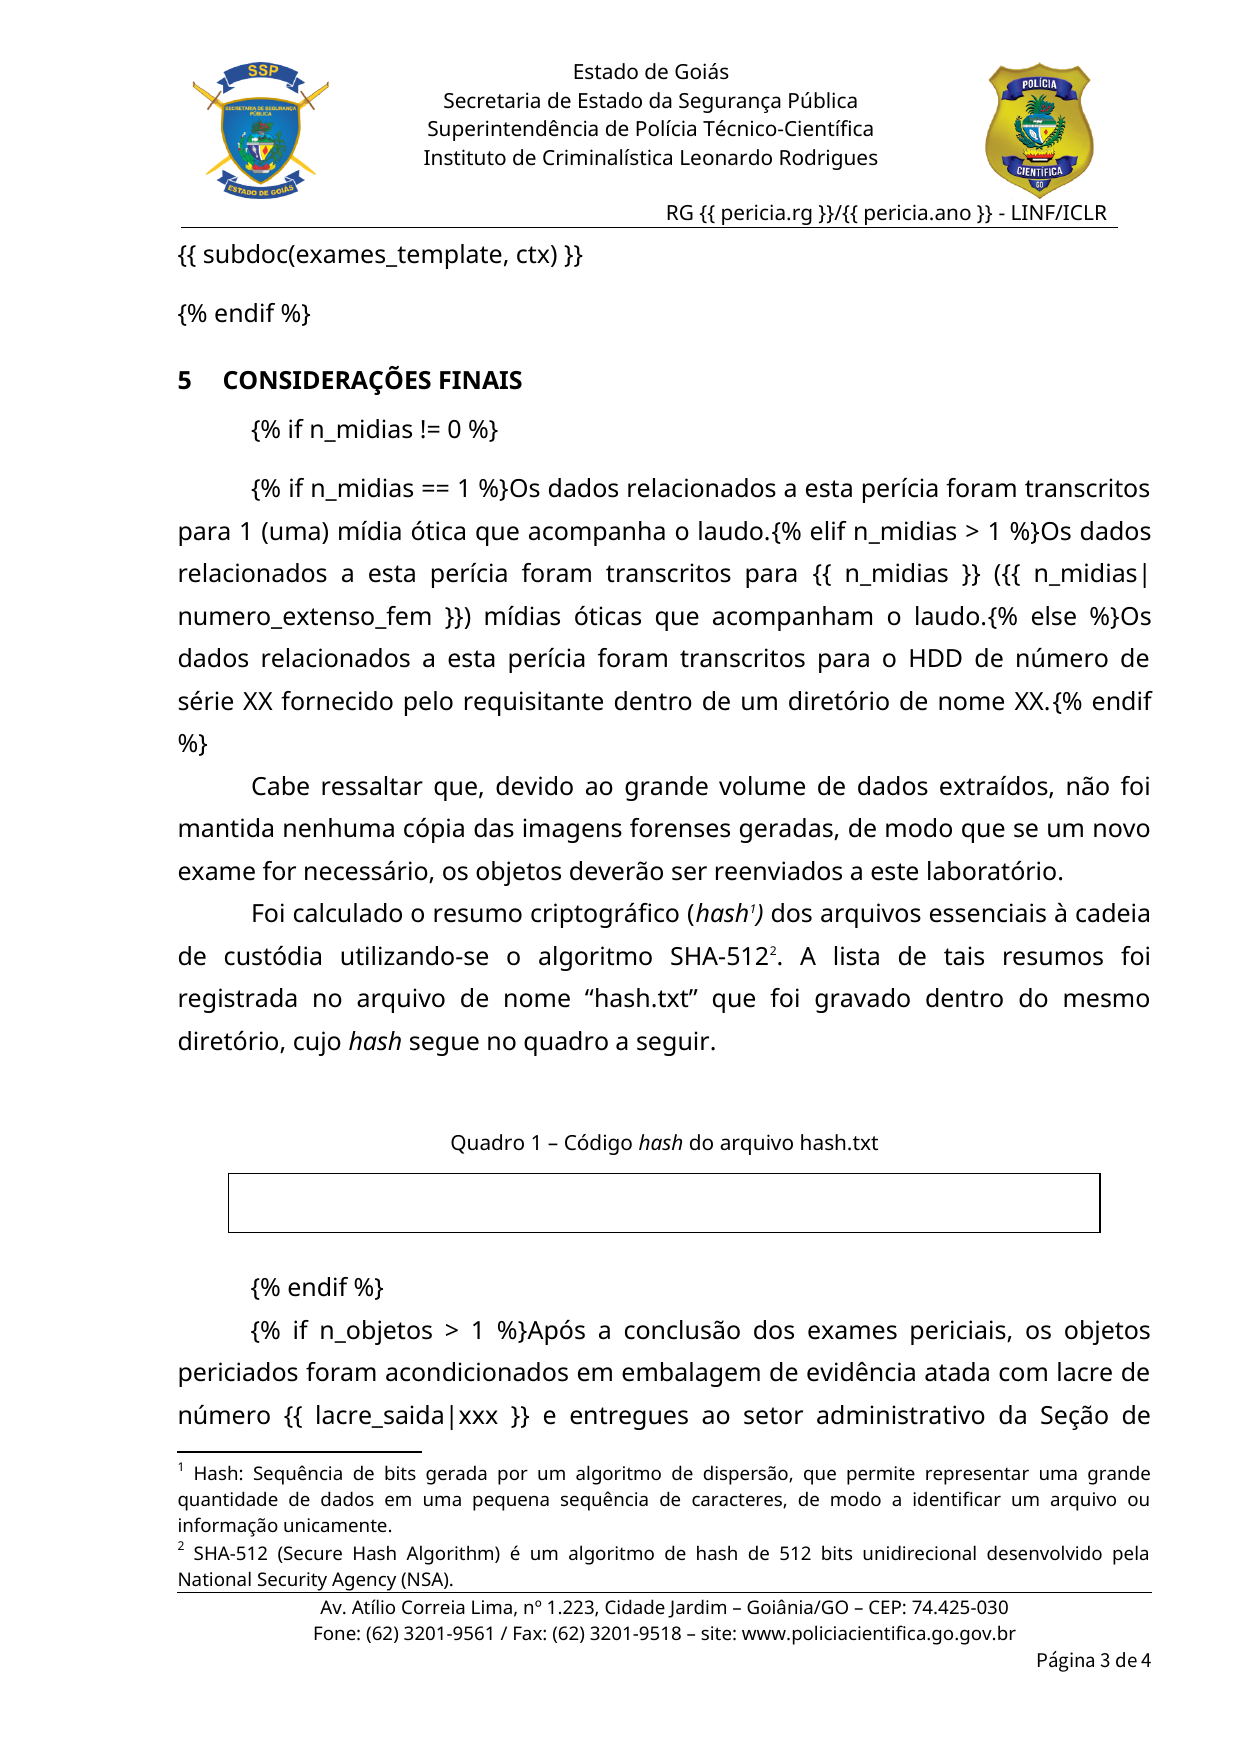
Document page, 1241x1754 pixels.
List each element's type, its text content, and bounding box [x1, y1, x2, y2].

text {% endif %} [177, 1270, 1152, 1304]
table_header Quadro 1 – Código hash do arquivo hash.txt [229, 1128, 1100, 1173]
text SHA-512 (Secure Hash Algorithm) é um algoritmo de hash de 512 bits unidirecional desenvolvido pela National Security Agency (NSA). [177, 1538, 1152, 1592]
text {% if n_midias != 0 %} [177, 412, 1152, 446]
text Hash: Sequência de bits gerada por um algoritmo de dispersão, que permite representar uma grande quantidade de dados em uma pequena sequência de caracteres, de modo a identificar um arquivo ou informação unicamente. [177, 1458, 1152, 1538]
subtitle CONSIDERAÇÕES FINAIS [177, 363, 1152, 397]
text {{ subdoc(exames_template, ctx) }} [177, 236, 1152, 270]
picture [985, 62, 1094, 199]
picture [192, 62, 329, 199]
text Foi calculado o resumo criptográfico (hash) dos arquivos essenciais à cadeia de custódia utilizando-se o algoritmo SHA-512. A lista de tais resumos foi registrada no arquivo de nome “hash.txt” que foi gravado dentro do mesmo diretório, cujo hash segue no quadro a seguir. [177, 896, 1152, 1057]
text {% if n_objetos > 1 %}Após a conclusão dos exames periciais, os objetos periciados foram acondicionados em embalagem de evidência atada com lacre de número {{ lacre_saida|xxx }} e entregues ao setor administrativo da Seção de [177, 1313, 1152, 1432]
text {% endif %} [177, 295, 1152, 329]
text Cabe ressaltar que, devido ao grande volume de dados extraídos, não foi mantida nenhuma cópia das imagens forenses geradas, de modo que se um novo exame for necessário, os objetos deverão ser reenviados a este laboratório. [177, 768, 1152, 887]
text {% if n_midias == 1 %}Os dados relacionados a esta perícia foram transcritos para 1 (uma) mídia ótica que acompanha o laudo.{% elif n_midias > 1 %}Os dados relacionados a esta perícia foram transcritos para {{ n_midias }} ({{ n_midias|numero_extenso_fem }}) mídias óticas que acompanham o laudo.{% else %}Os dados relacionados a esta perícia foram transcritos para o HDD de número de série XX fornecido pelo requisitante dentro de um diretório de nome XX.{% endif %} [177, 471, 1152, 760]
table_cell [229, 1174, 1099, 1232]
